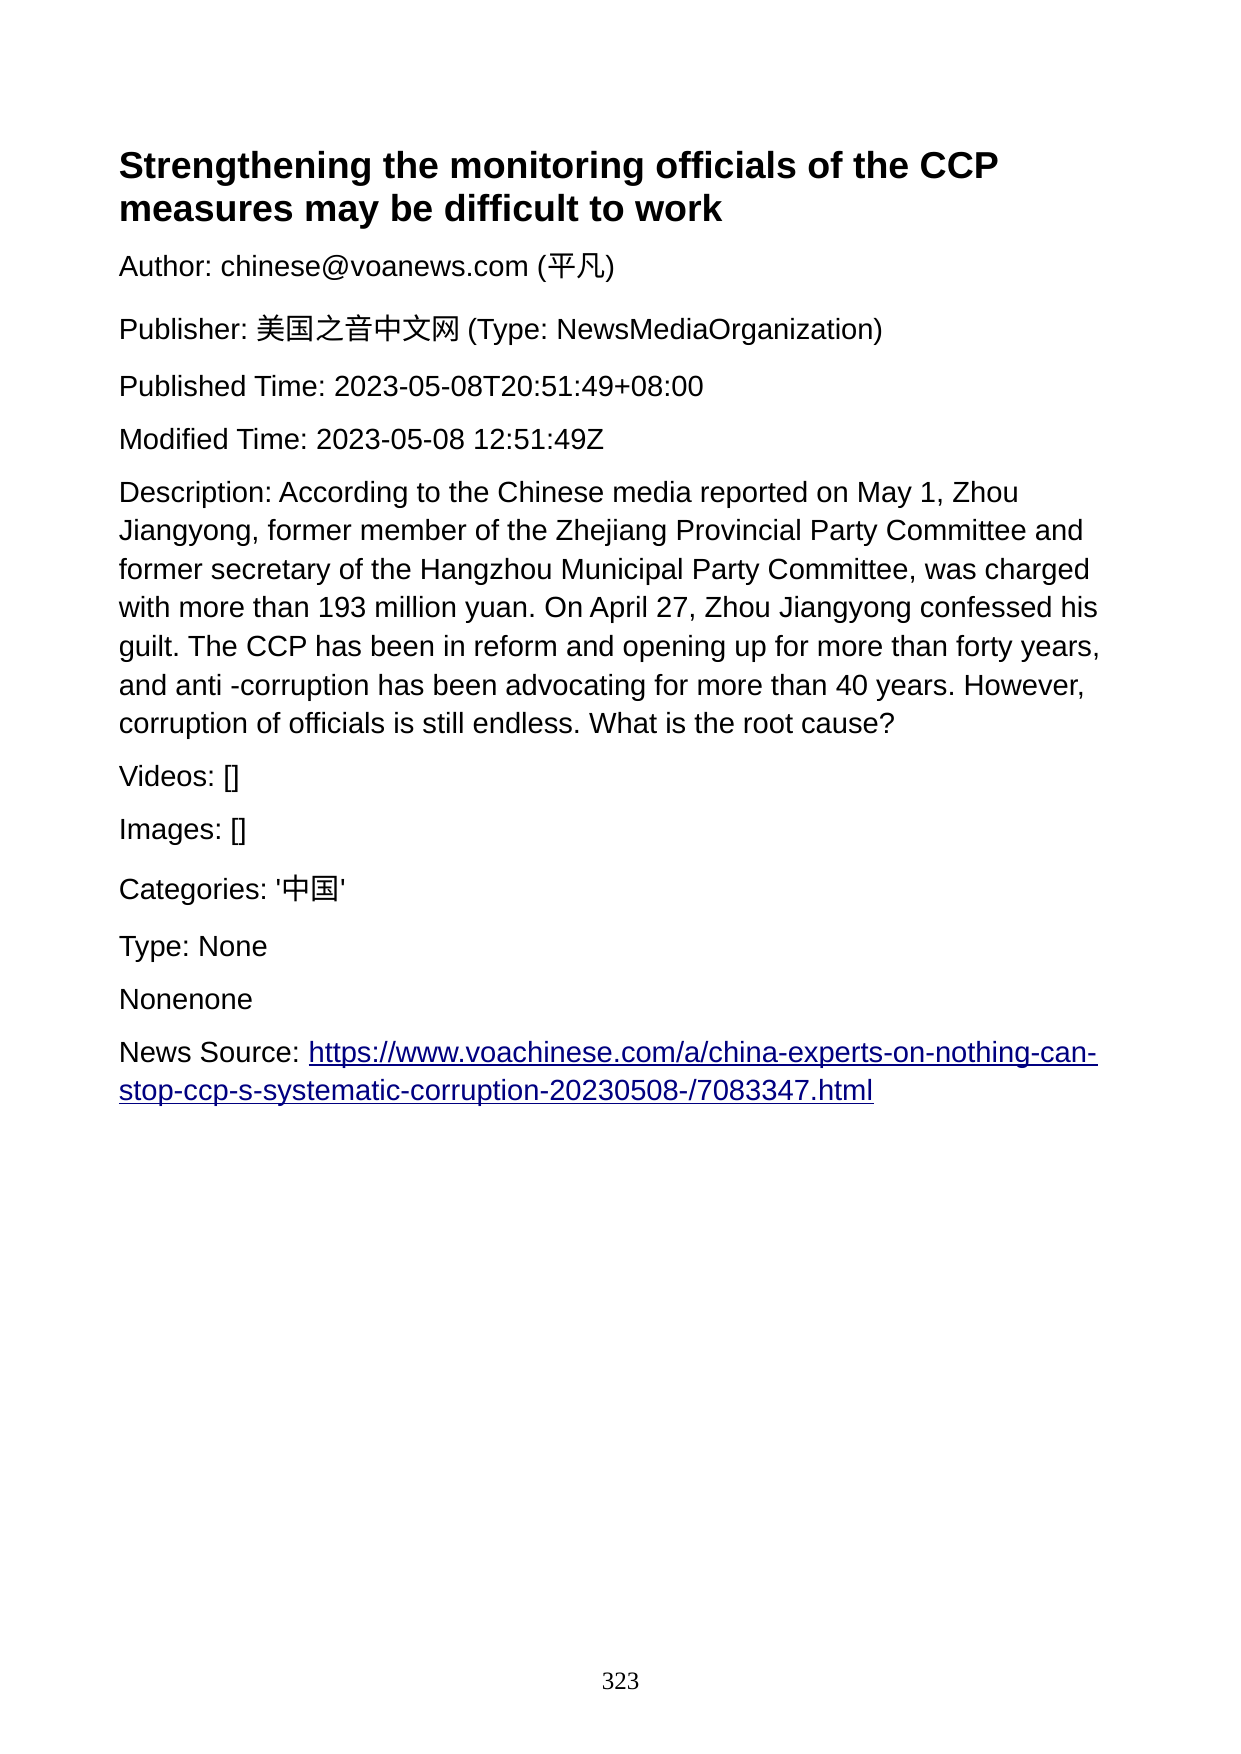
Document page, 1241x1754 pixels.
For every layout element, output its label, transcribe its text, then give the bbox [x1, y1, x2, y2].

text Images: [] [118, 812, 1122, 846]
text Publisher: 美国之音中文网 (Type: NewsMediaOrganization) [118, 305, 1122, 348]
text Videos: [] [118, 759, 1122, 793]
text News Source: https://www.voachinese.com/a/china-experts-on-nothing-can-stop-ccp-s-systematic-corruption-20230508-/7083347.html [118, 1035, 1122, 1107]
text Nonenone [118, 982, 1122, 1015]
text Description: According to the Chinese media reported on May 1, Zhou Jiangyong, former member of the Zhejiang Provincial Party Committee and former secretary of the Hangzhou Municipal Party Committee, was charged with more than 193 million yuan. On April 27, Zhou Jiangyong confessed his guilt. The CCP has been in reform and opening up for more than forty years, and anti -corruption has been advocating for more than 40 years. However, corruption of officials is still endless. What is the root cause? [118, 475, 1122, 739]
text Modified Time: 2023-05-08 12:51:49Z [118, 422, 1122, 455]
text Published Time: 2023-05-08T20:51:49+08:00 [118, 368, 1122, 402]
text Type: None [118, 928, 1122, 962]
text Author: chinese@voanews.com (平凡) [118, 242, 1122, 284]
text Categories: '中国' [118, 865, 1122, 908]
subtitle Strengthening the monitoring officials of the CCP measures may be difficult to work [118, 143, 1122, 230]
